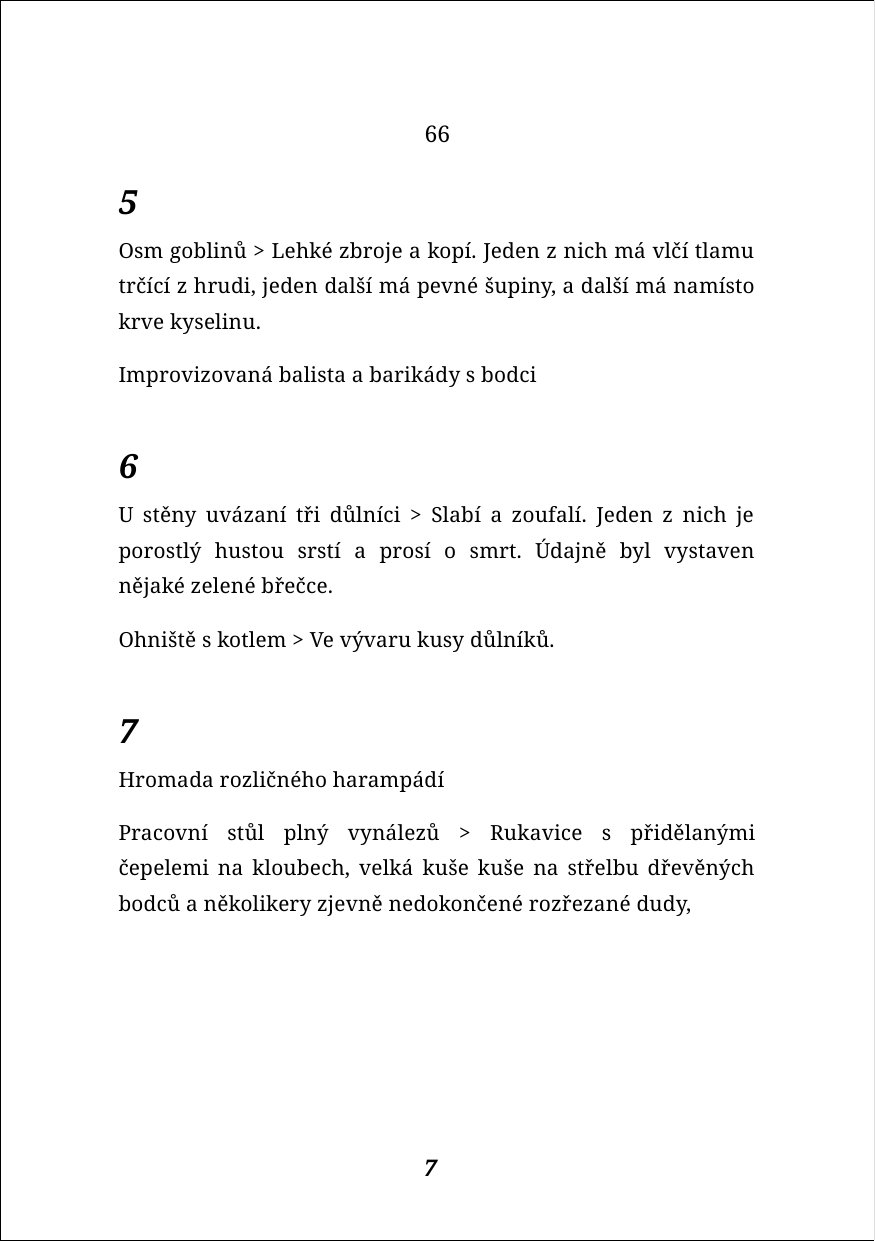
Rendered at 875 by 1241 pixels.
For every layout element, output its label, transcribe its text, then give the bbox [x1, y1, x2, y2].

text Pracovní stůl plný vynálezů > Rukavice s přidělanými čepelemi na kloubech, velká kuše kuše na střelbu dřevěných bodců a několikery zjevně nedokončené rozřezané dudy, [118, 818, 756, 917]
text Hromada rozličného harampádí [118, 765, 756, 793]
subtitle 7 [118, 707, 756, 753]
subtitle 5 [118, 179, 756, 224]
subtitle 6 [118, 443, 756, 489]
text U stěny uvázaní tři důlníci > Slabí a zoufalí. Jeden z nich je porostlý hustou srstí a prosí o smrt. Údajně byl vystaven nějaké zelené břečce. [118, 500, 756, 600]
text Improvizovaná balista a barikády s bodci [118, 360, 756, 389]
text Ohniště s kotlem > Ve vývaru kusy důlníků. [118, 625, 756, 653]
text Osm goblinů > Lehké zbroje a kopí. Jeden z nich má vlčí tlamu trčící z hrudi, jeden další má pevné šupiny, a další má namísto krve kyselinu. [118, 236, 756, 336]
